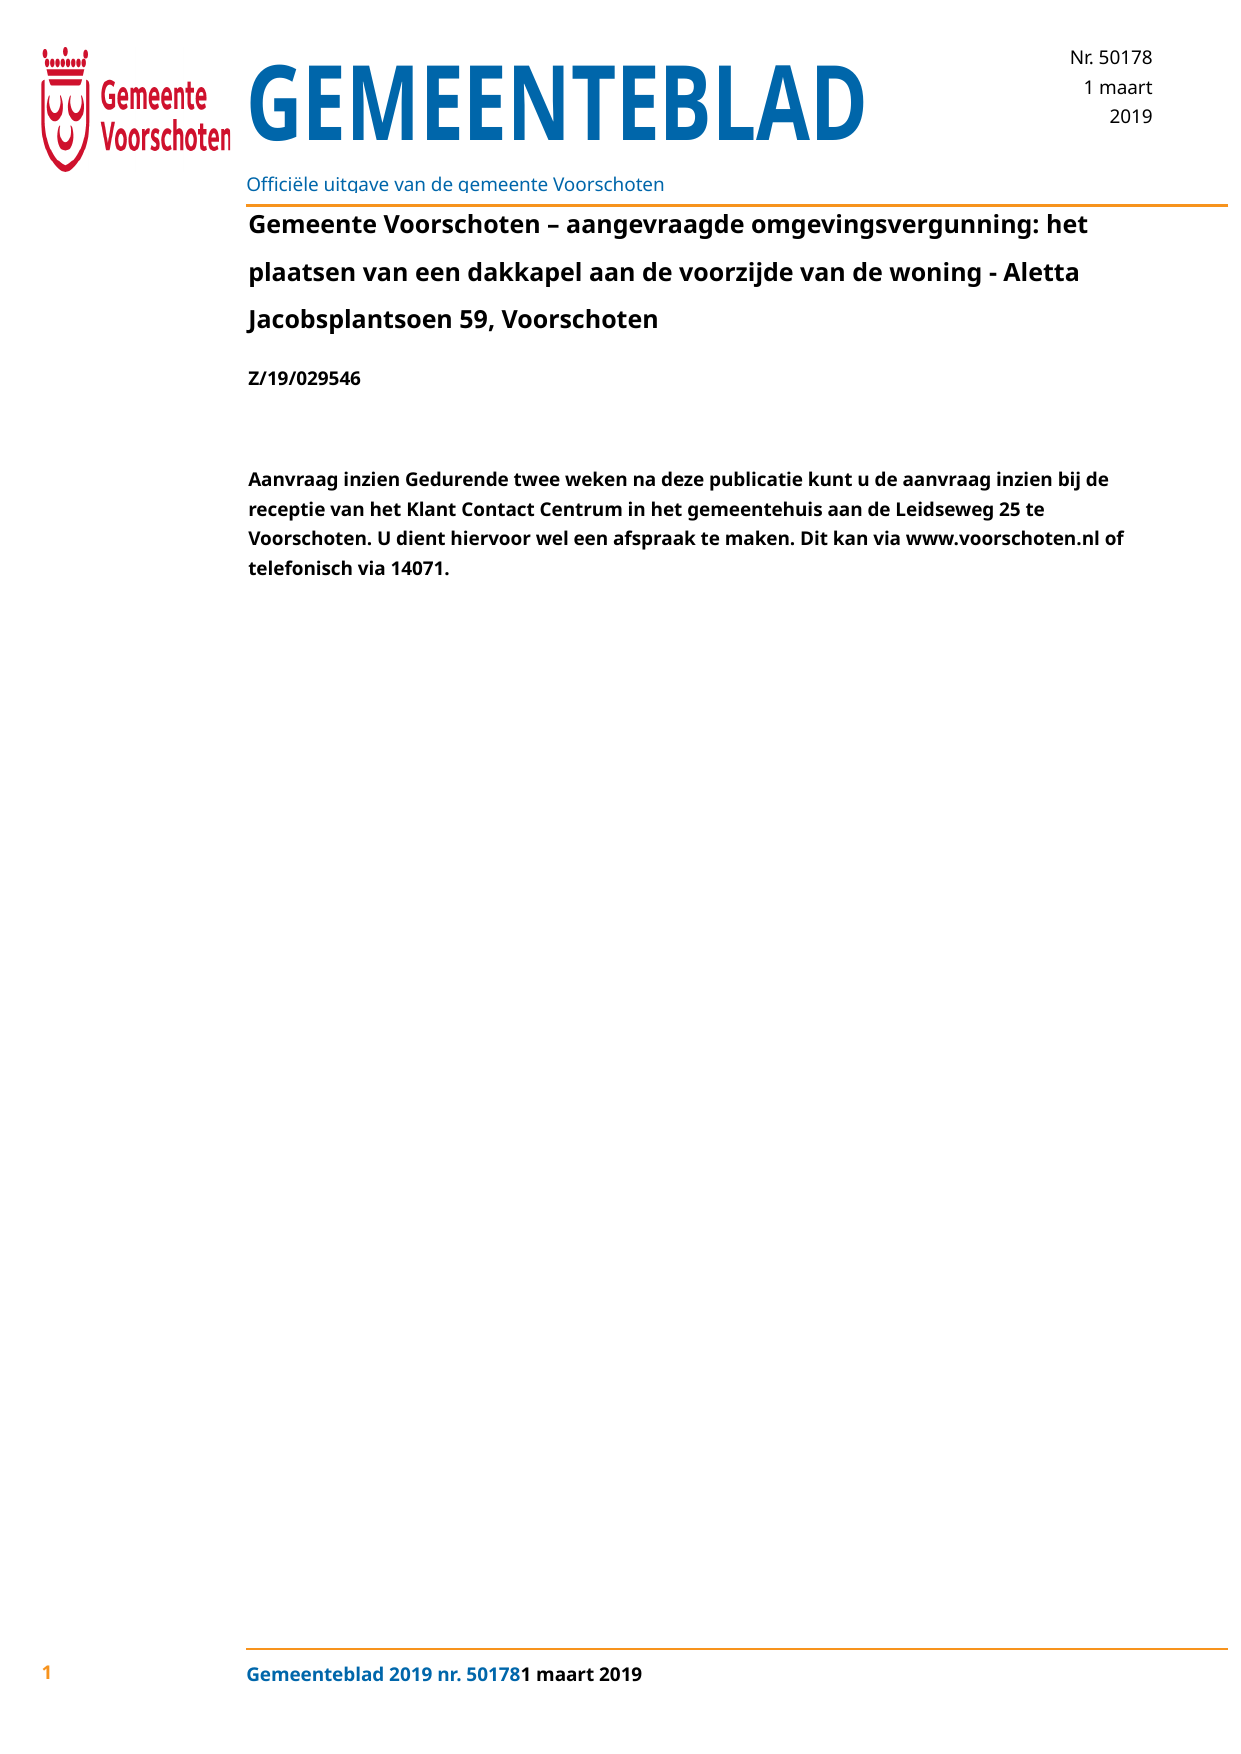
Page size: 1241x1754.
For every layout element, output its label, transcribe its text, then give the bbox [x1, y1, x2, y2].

text Z/19/029546 [248, 366, 1152, 391]
text Gemeente Voorschoten – aangevraagde omgevingsvergunning: het plaatsen van een dakkapel aan de voorzijde van de woning - Aletta Jacobsplantsoen 59, Voorschoten [248, 207, 1152, 336]
text Aanvraag inzien Gedurende twee weken na deze publicatie kunt u de aanvraag inzien bij de receptie van het Klant Contact Centrum in het gemeentehuis aan de Leidseweg 25 te Voorschoten. U dient hiervoor wel een afspraak te maken. Dit kan via www.voorschoten.nl of telefonisch via 14071. [248, 466, 1152, 581]
picture [41, 47, 231, 172]
